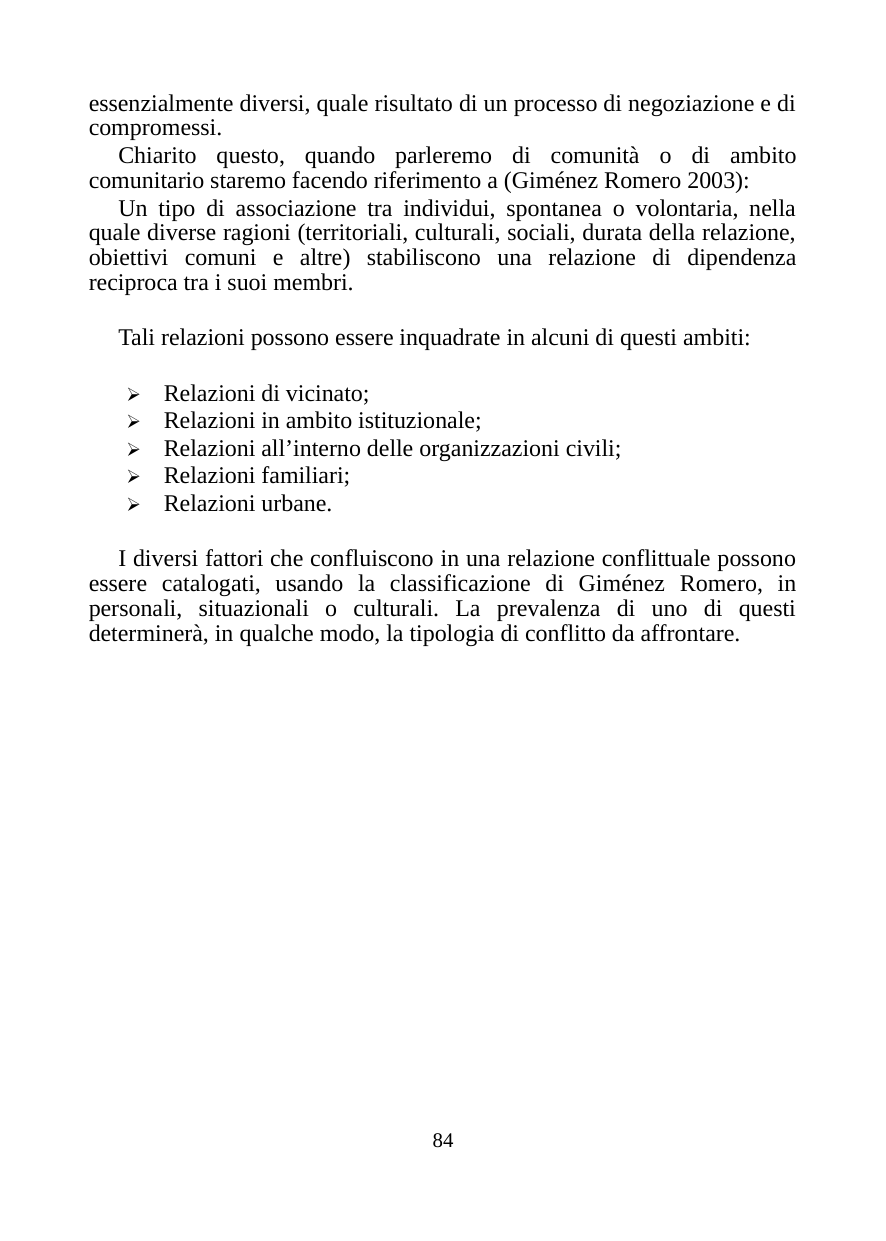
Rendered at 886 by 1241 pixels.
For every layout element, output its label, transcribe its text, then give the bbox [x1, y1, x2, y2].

list Relazioni all’interno delle organizzazioni civili; [126, 434, 797, 461]
list Relazioni in ambito istituzionale; [126, 406, 797, 434]
text essenzialmente diversi, quale risultato di un processo di negoziazione e di compromessi. [88, 88, 797, 141]
list Relazioni familiari; [126, 461, 797, 489]
list Relazioni urbane. [126, 489, 797, 517]
text Chiarito questo, quando parleremo di comunità o di ambito comunitario staremo facendo riferimento a (Giménez Romero 2003): [88, 141, 797, 193]
text Tali relazioni possono essere inquadrate in alcuni di questi ambiti: [88, 323, 797, 351]
text Un tipo di associazione tra individui, spontanea o volontaria, nella quale diverse ragioni (territoriali, culturali, sociali, durata della relazione, obiettivi comuni e altre) stabiliscono una relazione di dipendenza reciproca tra i suoi membri. [88, 193, 797, 296]
list Relazioni di vicinato; [126, 379, 797, 406]
text I diversi fattori che confluiscono in una relazione conflittuale possono essere catalogati, usando la classificazione di Giménez Romero, in personali, situazionali o culturali. La prevalenza di uno di questi determinerà, in qualche modo, la tipologia di conflitto da affrontare. [88, 544, 797, 647]
